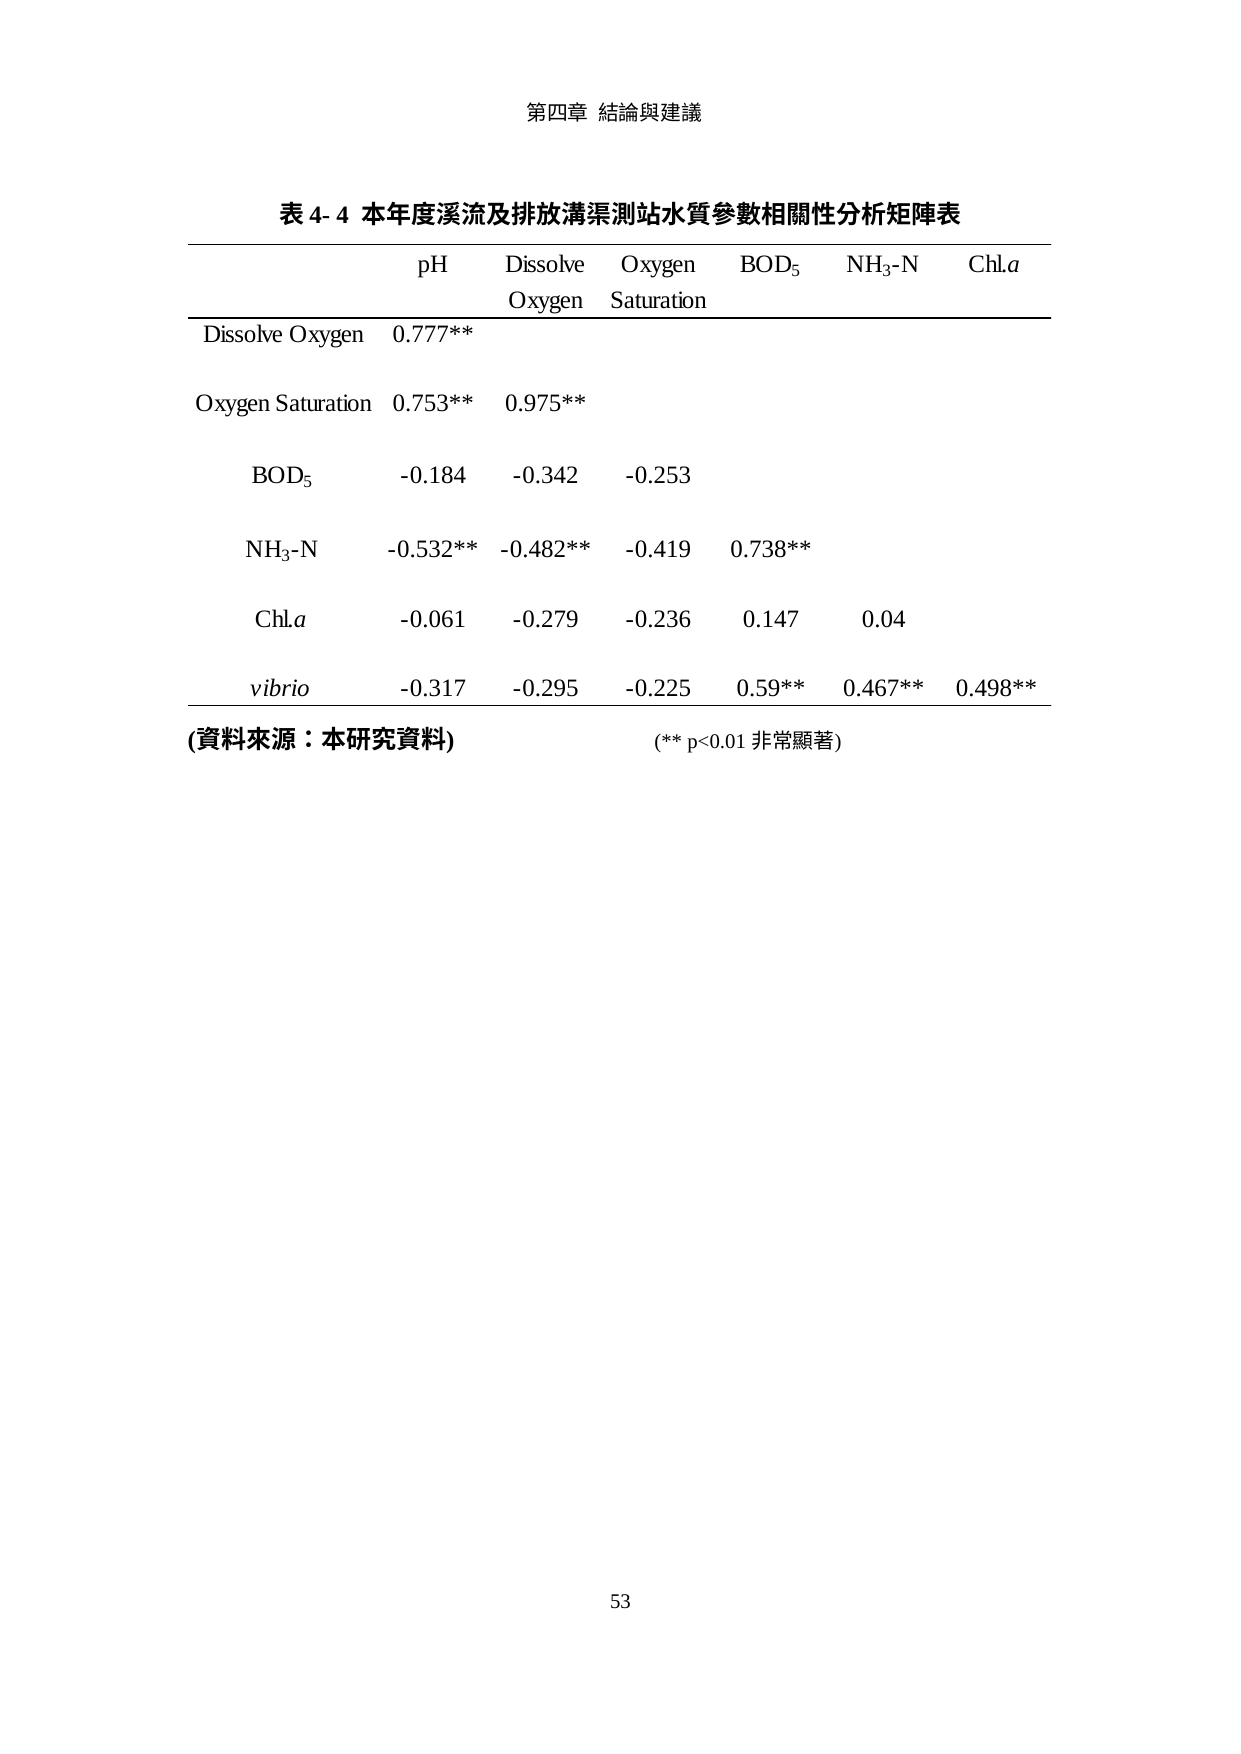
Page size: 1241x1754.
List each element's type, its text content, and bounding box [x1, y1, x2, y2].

text 表4- 4 本年度溪流及排放溝渠測站水質參數相關性分析矩陣表 [187, 188, 1053, 225]
text (資料來源：本研究資料) (** p<0.01 非常顯著) [187, 713, 1053, 750]
